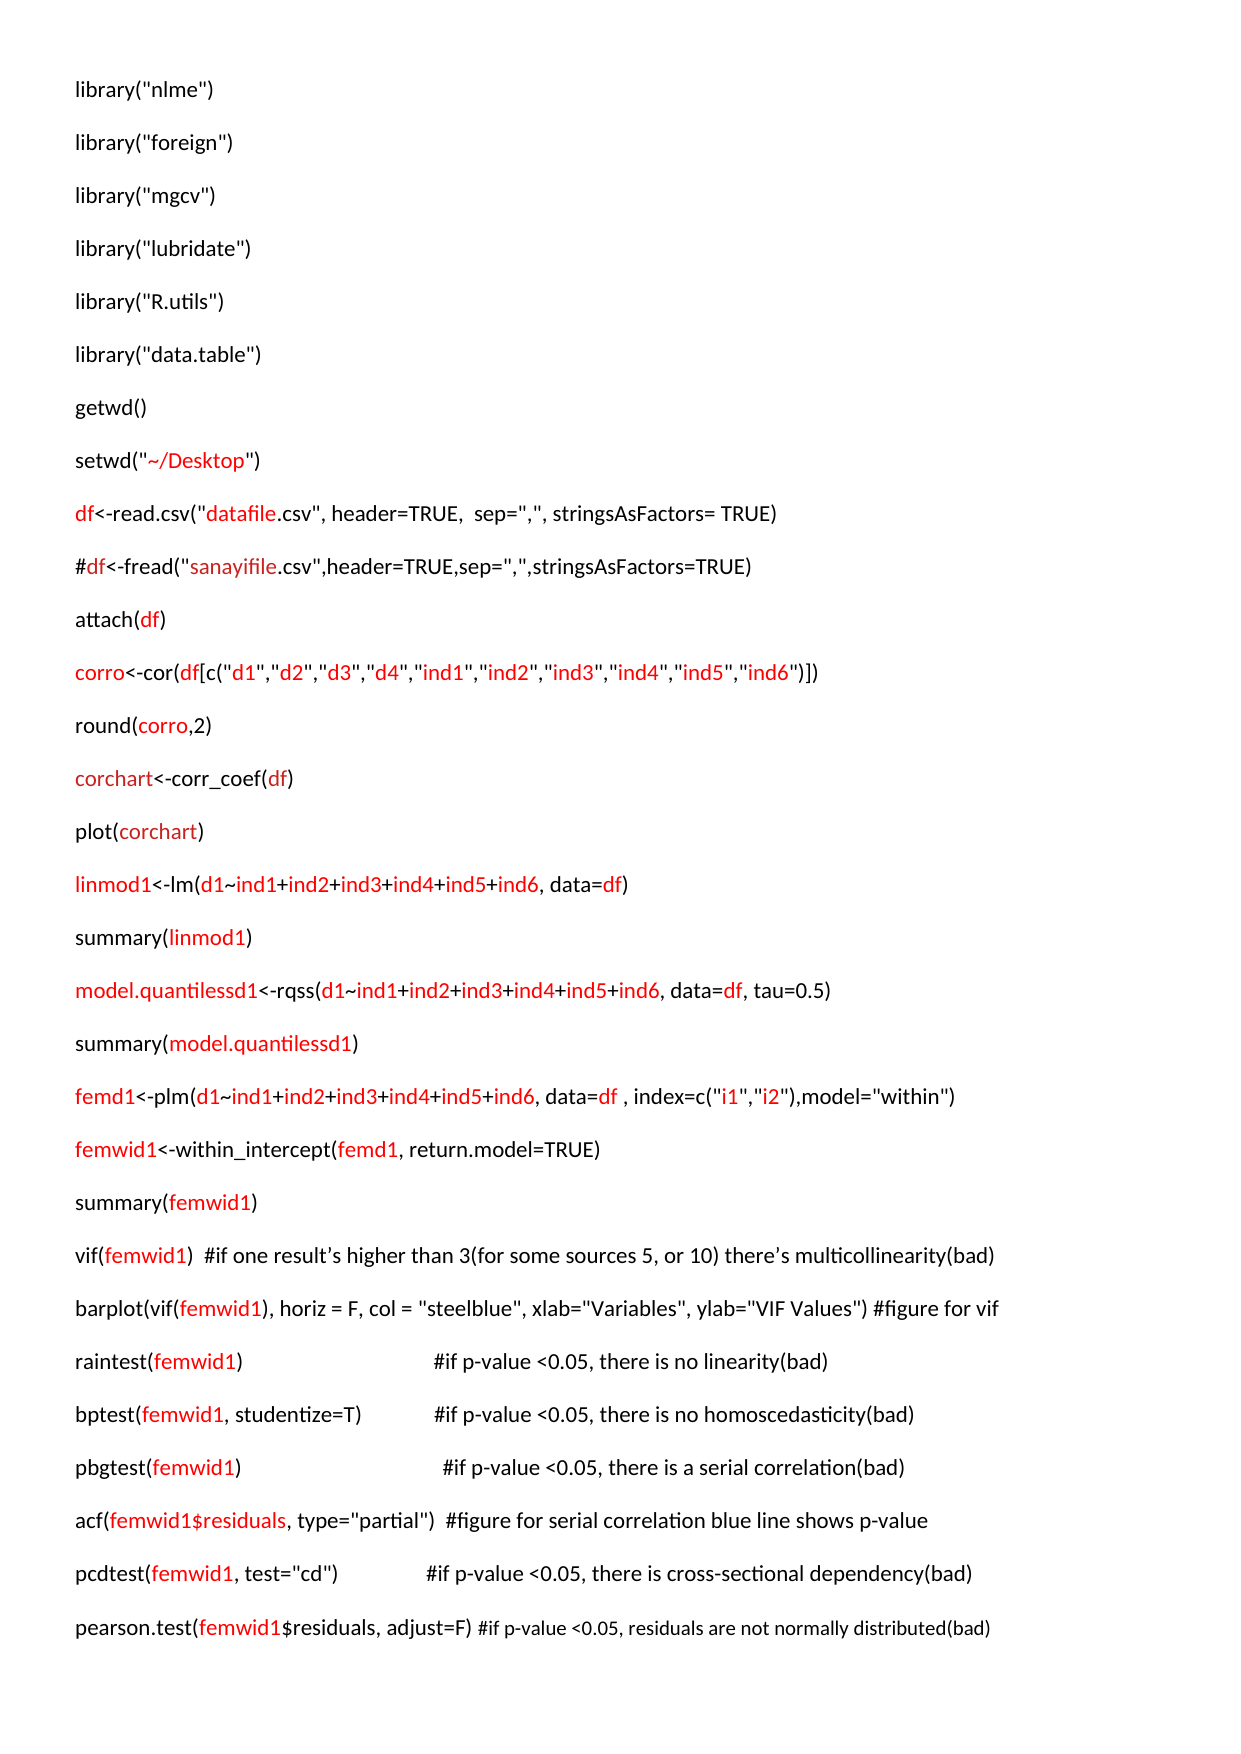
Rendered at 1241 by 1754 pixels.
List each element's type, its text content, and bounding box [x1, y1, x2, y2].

text library("data.table") [75, 340, 1165, 368]
text attach(df) [75, 605, 1165, 633]
text summary(linmod1) [75, 923, 1165, 951]
text library("nlme") [75, 75, 1165, 103]
text bptest(femwid1, studentize=T) #if p-value <0.05, there is no homoscedasticity(bad) [75, 1401, 1165, 1428]
text df<-read.csv("datafile.csv", header=TRUE, sep=",", stringsAsFactors= TRUE) [75, 499, 1165, 527]
text acf(femwid1$residuals, type="partial") #figure for serial correlation blue line shows p-value [75, 1507, 1165, 1534]
text femd1<-plm(d1~ind1+ind2+ind3+ind4+ind5+ind6, data=df , index=c("i1","i2"),model="within") [75, 1082, 1165, 1110]
text model.quantilessd1<-rqss(d1~ind1+ind2+ind3+ind4+ind5+ind6, data=df, tau=0.5) [75, 976, 1165, 1004]
text raintest(femwid1) #if p-value <0.05, there is no linearity(bad) [75, 1347, 1165, 1376]
text setwd("~/Desktop") [75, 446, 1165, 474]
text pbgtest(femwid1) #if p-value <0.05, there is a serial correlation(bad) [75, 1453, 1165, 1482]
text plot(corchart) [75, 817, 1165, 845]
text library("R.utils") [75, 287, 1165, 315]
text femwid1<-within_intercept(femd1, return.model=TRUE) [75, 1135, 1165, 1163]
text linmod1<-lm(d1~ind1+ind2+ind3+ind4+ind5+ind6, data=df) [75, 870, 1165, 898]
text barplot(vif(femwid1), horiz = F, col = "steelblue", xlab="Variables", ylab="VIF Values") #figure for vif [75, 1294, 1165, 1322]
text #df<-fread("sanayifile.csv",header=TRUE,sep=",",stringsAsFactors=TRUE) [75, 552, 1165, 580]
text summary(femwid1) [75, 1188, 1165, 1216]
text pearson.test(femwid1$residuals, adjust=F) #if p-value <0.05, residuals are not normally distributed(bad) [75, 1613, 1165, 1641]
text library("mgcv") [75, 181, 1165, 209]
text library("foreign") [75, 128, 1165, 156]
text library("lubridate") [75, 234, 1165, 262]
text pcdtest(femwid1, test="cd") #if p-value <0.05, there is cross-sectional dependency(bad) [75, 1559, 1165, 1588]
text vif(femwid1) #if one result’s higher than 3(for some sources 5, or 10) there’s multicollinearity(bad) [75, 1241, 1165, 1269]
text summary(model.quantilessd1) [75, 1029, 1165, 1057]
text corro<-cor(df[c("d1","d2","d3","d4","ind1","ind2","ind3","ind4","ind5","ind6")]) [75, 658, 1165, 686]
text round(corro,2) [75, 711, 1165, 739]
text getwd() [75, 393, 1165, 421]
text corchart<-corr_coef(df) [75, 764, 1165, 792]
